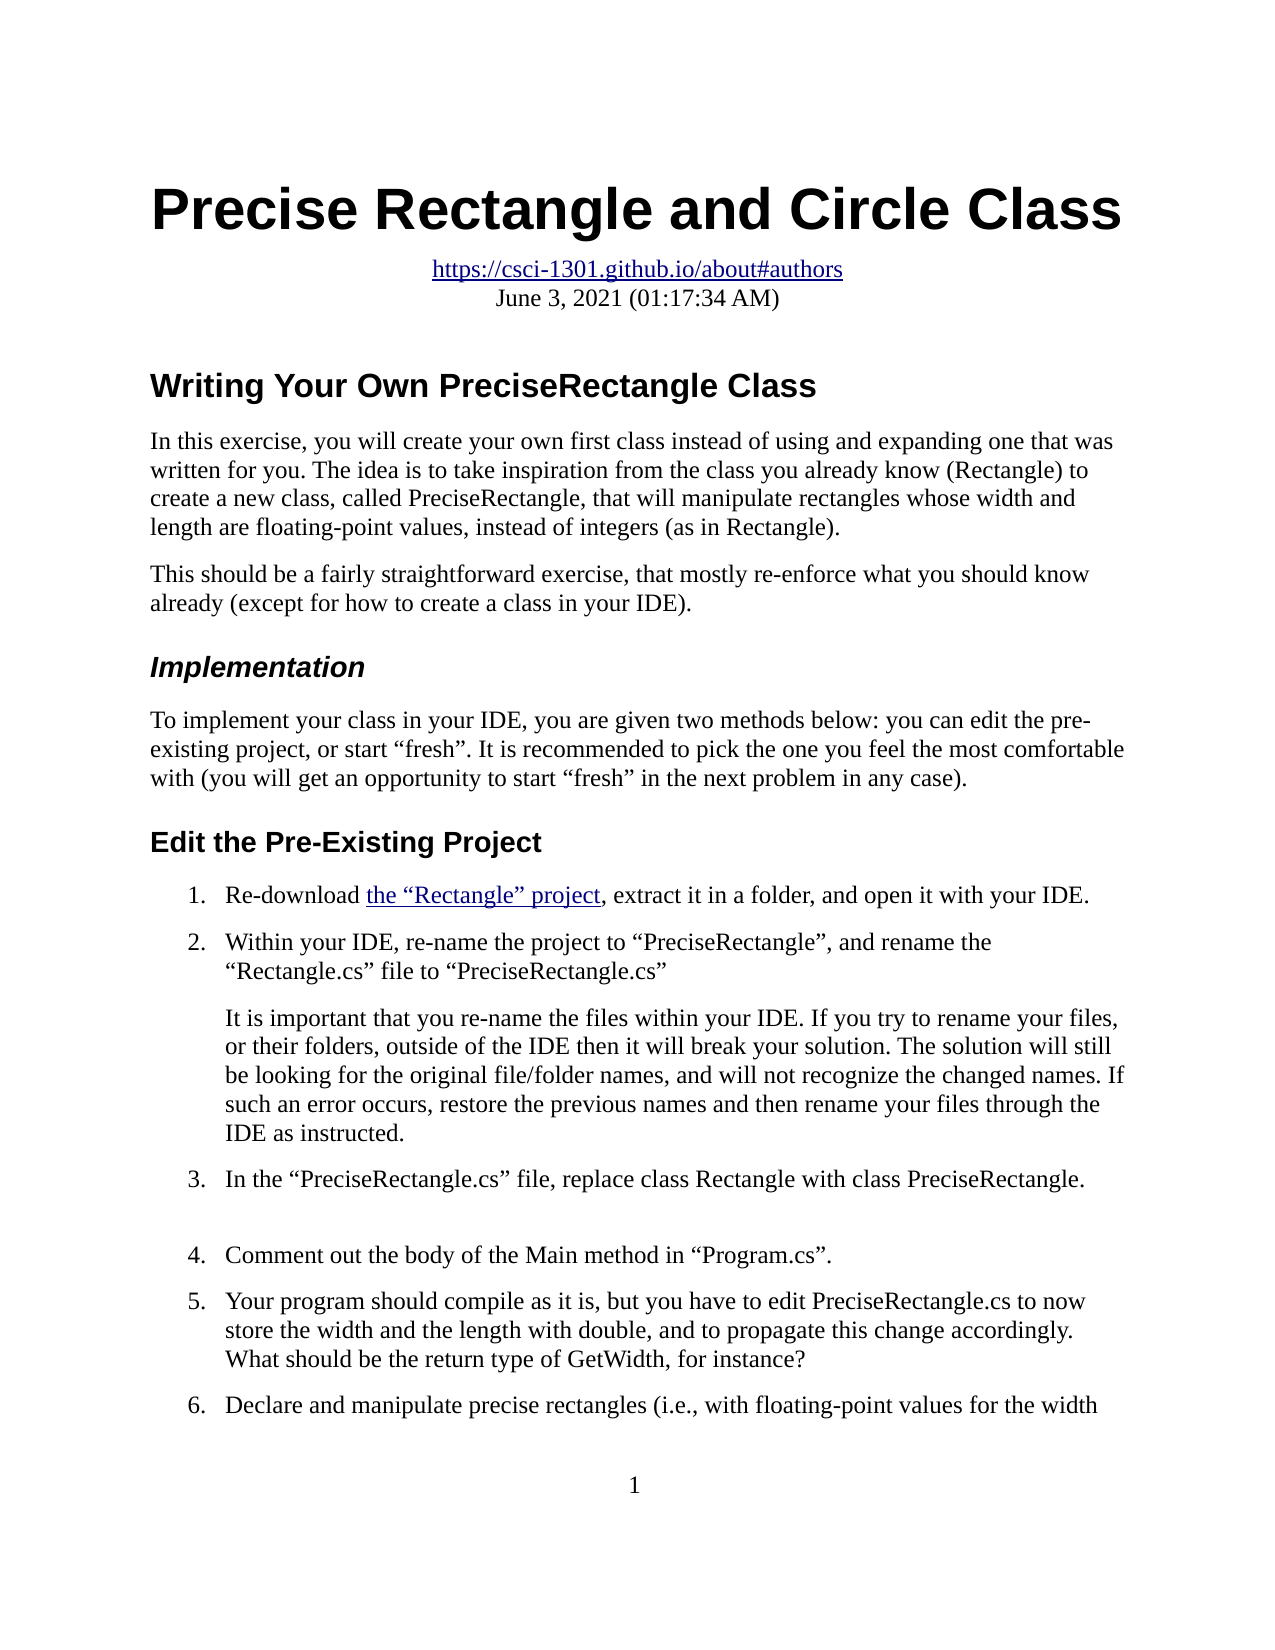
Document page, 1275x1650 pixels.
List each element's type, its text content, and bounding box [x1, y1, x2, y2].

subtitle Writing Your Own PreciseRectangle Class [150, 366, 1125, 404]
list In the “PreciseRectangle.cs” file, replace class Rectangle with class PreciseRectangle. [187, 1164, 1125, 1222]
list Your program should compile as it is, but you have to edit PreciseRectangle.cs to now store the width and the length with double, and to propagate this change accordingly. What should be the return type of GetWidth, for instance? [187, 1286, 1125, 1373]
text This should be a fairly straightforward exercise, that mostly re-enforce what you should know already (except for how to create a class in your IDE). [150, 559, 1125, 616]
text To implement your class in your IDE, you are given two methods below: you can edit the pre-existing project, or start “fresh”. It is recommended to pick the one you feel the most comfortable with (you will get an opportunity to start “fresh” in the next problem in any case). [150, 705, 1125, 792]
subtitle Edit the Pre-Existing Project [150, 826, 1125, 859]
text In this exercise, you will create your own first class instead of using and expanding one that was written for you. The idea is to take inspiration from the class you already know (Rectangle) to create a new class, called PreciseRectangle, that will manipulate rectangles whose width and length are floating-point values, instead of integers (as in Rectangle). [150, 426, 1125, 541]
list It is important that you re-name the files within your IDE. If you try to rename your files, or their folders, outside of the IDE then it will break your solution. The solution will still be looking for the original file/folder names, and will not recognize the changed names. If such an error occurs, restore the previous names and then rename your files through the IDE as instructed. [187, 1003, 1125, 1146]
text https://csci-1301.github.io/about#authors [150, 254, 1125, 283]
title Precise Rectangle and Circle Class [150, 175, 1125, 242]
list Declare and manipulate precise rectangles (i.e., with floating-point values for the width [187, 1391, 1125, 1419]
list Within your IDE, re-name the project to “PreciseRectangle”, and rename the “Rectangle.cs” file to “PreciseRectangle.cs” [187, 927, 1125, 985]
text June 3, 2021 (01:17:34 AM) [150, 283, 1125, 312]
list Re-download the “Rectangle” project, extract it in a folder, and open it with your IDE. [187, 881, 1125, 909]
list Comment out the body of the Main method in “Program.cs”. [187, 1240, 1125, 1268]
subtitle Implementation [150, 650, 1125, 684]
